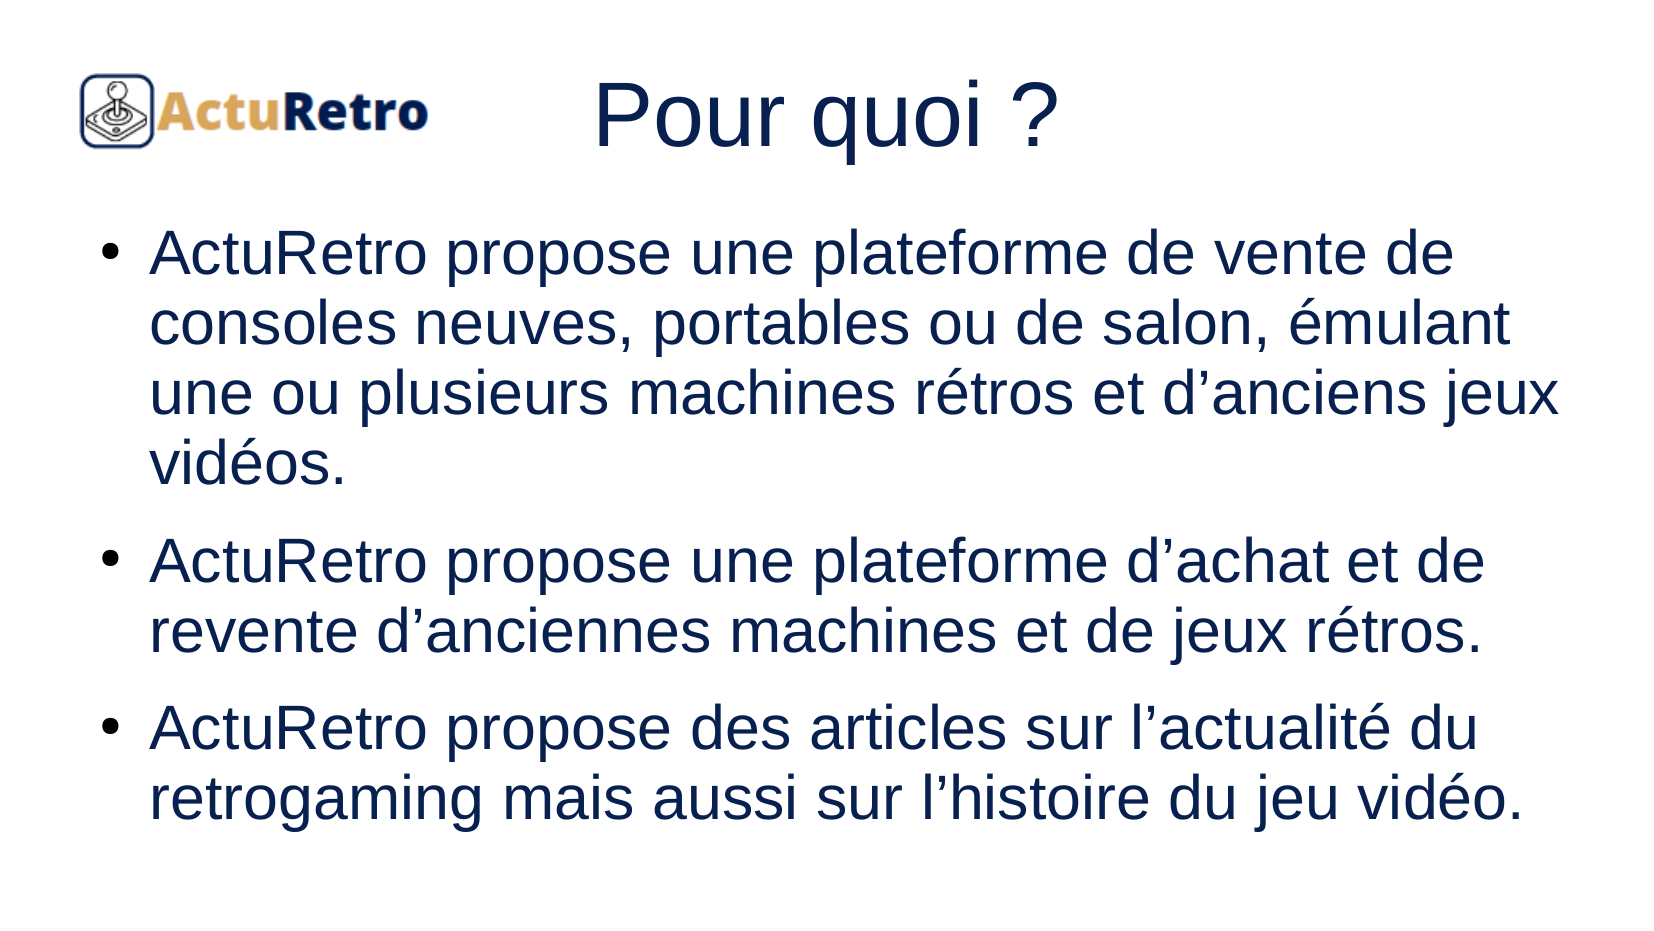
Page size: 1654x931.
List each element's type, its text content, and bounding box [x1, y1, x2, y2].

list ActuRetro propose une plateforme de vente de consoles neuves, portables ou de salon, émulant une ou plusieurs machines rétros et d’anciens jeux vidéos. ActuRetro propose une plateforme d’achat et de revente d’anciennes machines et de jeux rétros. ActuRetro propose des articles sur l’actualité du retrogaming mais aussi sur l’histoire du jeu vidéo. [82, 217, 1571, 839]
picture [75, 69, 434, 154]
title Pour quoi ? [82, 37, 1571, 193]
